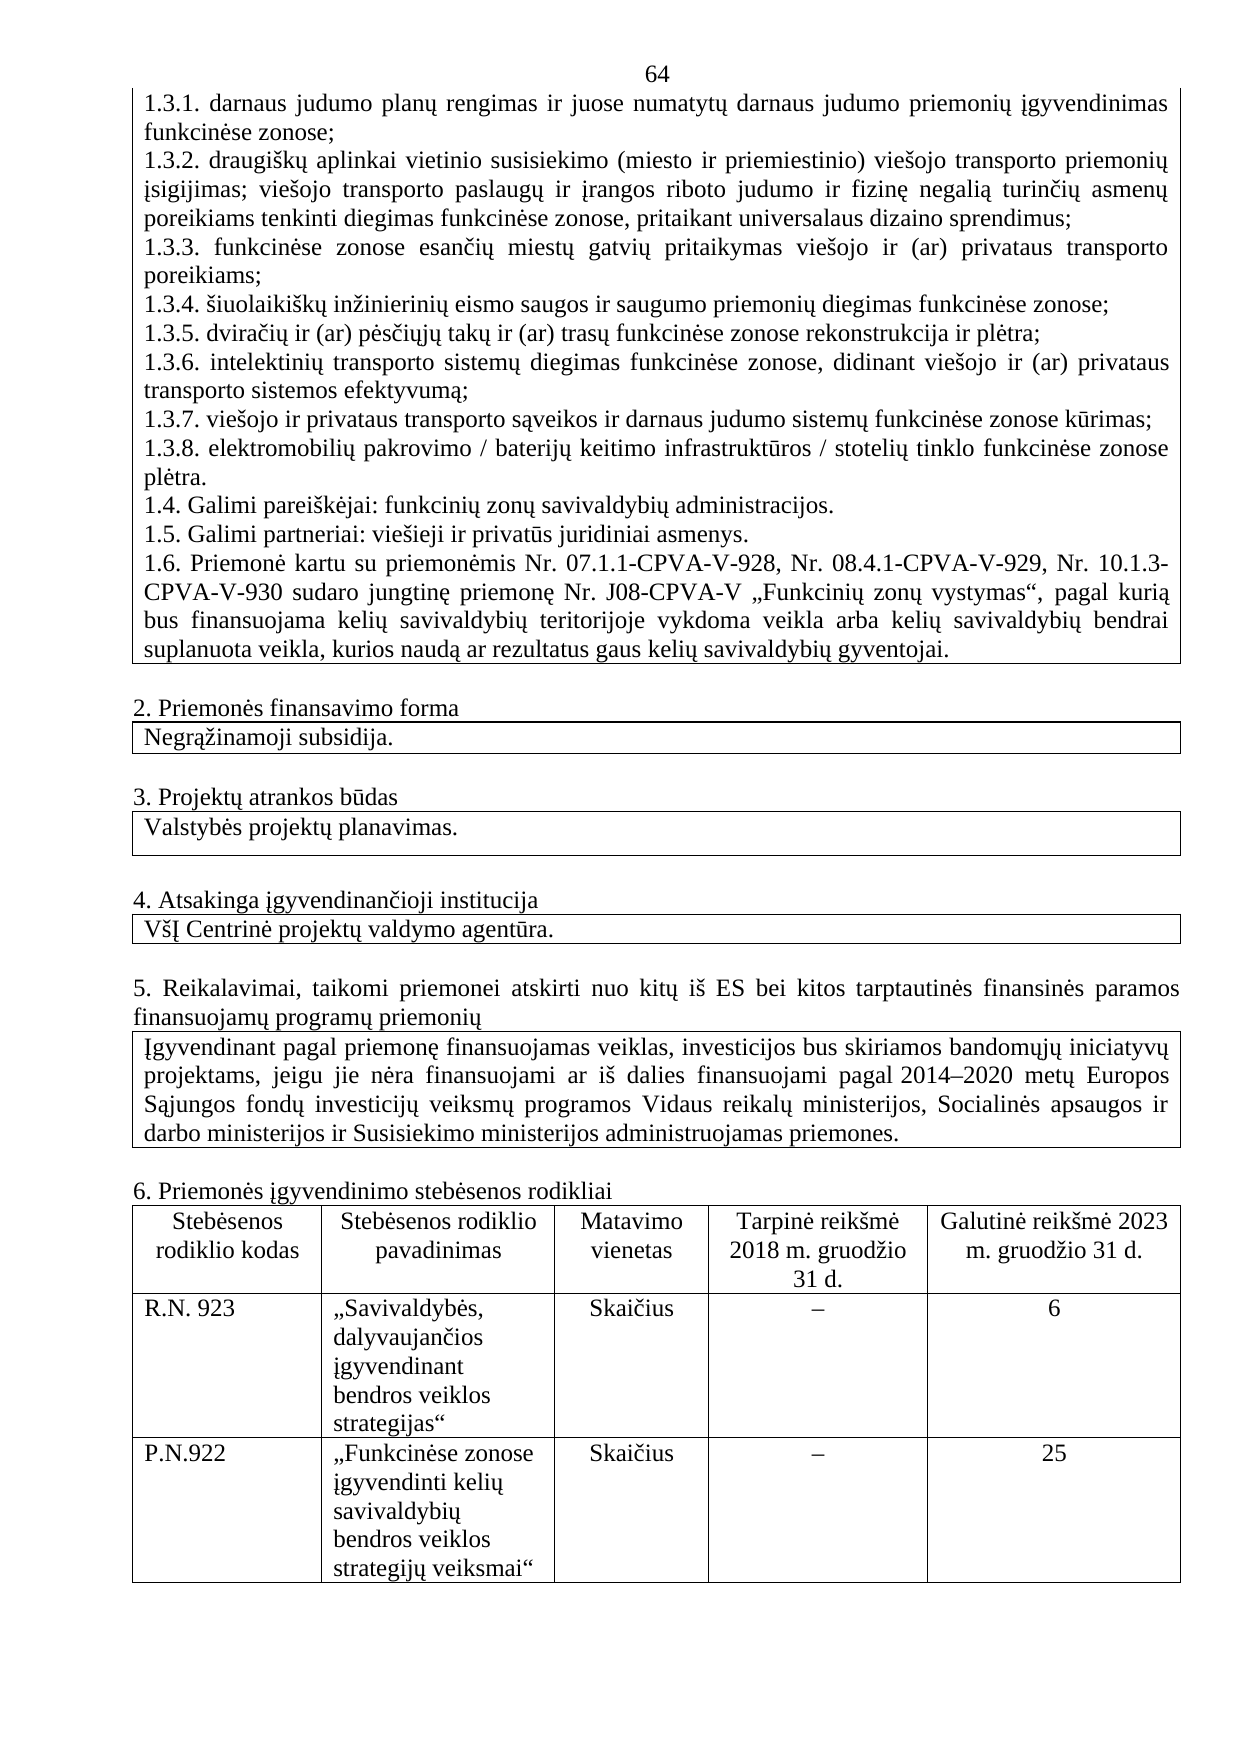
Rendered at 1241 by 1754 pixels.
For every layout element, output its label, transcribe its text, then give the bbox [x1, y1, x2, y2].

text 3. Projektų atrankos būdas [133, 782, 1181, 811]
text 6. Priemonės įgyvendinimo stebėsenos rodikliai [133, 1176, 1181, 1205]
table_header Stebėsenos rodiklio kodas [133, 1206, 321, 1292]
table_header Matavimo vienetas [555, 1206, 708, 1292]
table_header Tarpinė reikšmė 2018 m. gruodžio 31 d. [709, 1206, 927, 1292]
table_cell P.N.922 [133, 1438, 321, 1582]
table_cell „Savivaldybės, dalyvaujančios įgyvendinant bendros veiklos strategijas“ [322, 1294, 554, 1437]
table_cell 25 [928, 1438, 1180, 1582]
table_cell Skaičius [555, 1294, 708, 1437]
table_cell Skaičius [555, 1438, 708, 1582]
text 2. Priemonės finansavimo forma [133, 693, 1181, 721]
table_cell – [709, 1438, 927, 1582]
table_header Įgyvendinant pagal priemonę finansuojamas veiklas, investicijos bus skiriamos bandomųjų iniciatyvų projektams, jeigu jie nėra finansuojami ar iš dalies finansuojami pagal 2014–2020 metų Europos Sąjungos fondų investicijų veiksmų programos Vidaus reikalų ministerijos, Socialinės apsaugos ir darbo ministerijos ir Susisiekimo ministerijos administruojamas priemones. [133, 1032, 1180, 1147]
table_cell 6 [928, 1294, 1180, 1437]
table_header Valstybės projektų planavimas. [133, 812, 1180, 855]
table_header Stebėsenos rodiklio pavadinimas [322, 1206, 554, 1292]
table_cell – [709, 1294, 927, 1437]
table_header Galutinė reikšmė 2023 m. gruodžio 31 d. [928, 1206, 1180, 1292]
table_cell 1.3.1. darnaus judumo planų rengimas ir juose numatytų darnaus judumo priemonių įgyvendinimas funkcinėse zonose; 1.3.2. draugiškų aplinkai vietinio susisiekimo (miesto ir priemiestinio) viešojo transporto priemonių įsigijimas; viešojo transporto paslaugų ir įrangos riboto judumo ir fizinę negalią turinčių asmenų poreikiams tenkinti diegimas funkcinėse zonose, pritaikant universalaus dizaino sprendimus; 1.3.3. funkcinėse zonose esančių miestų gatvių pritaikymas viešojo ir (ar) privataus transporto poreikiams; 1.3.4. šiuolaikiškų inžinierinių eismo saugos ir saugumo priemonių diegimas funkcinėse zonose; 1.3.5. dviračių ir (ar) pėsčiųjų takų ir (ar) trasų funkcinėse zonose rekonstrukcija ir plėtra; 1.3.6. intelektinių transporto sistemų diegimas funkcinėse zonose, didinant viešojo ir (ar) privataus transporto sistemos efektyvumą; 1.3.7. viešojo ir privataus transporto sąveikos ir darnaus judumo sistemų funkcinėse zonose kūrimas; 1.3.8. elektromobilių pakrovimo / baterijų keitimo infrastruktūros / stotelių tinklo funkcinėse zonose plėtra. [133, 88, 1180, 490]
table_cell R.N. 923 [133, 1294, 321, 1437]
table_header Negrąžinamoji subsidija. [133, 723, 1180, 752]
table_cell „Funkcinėse zonose įgyvendinti kelių savivaldybių bendros veiklos strategijų veiksmai“ [322, 1438, 554, 1582]
text 5. Reikalavimai, taikomi priemonei atskirti nuo kitų iš ES bei kitos tarptautinės finansinės paramos finansuojamų programų priemonių [133, 973, 1181, 1031]
table_header VšĮ Centrinė projektų valdymo agentūra. [133, 915, 1180, 943]
text 4. Atsakinga įgyvendinančioji institucija [133, 885, 1181, 913]
table_cell 1.4. Galimi pareiškėjai: funkcinių zonų savivaldybių administracijos. 1.5. Galimi partneriai: viešieji ir privatūs juridiniai asmenys. 1.6. Priemonė kartu su priemonėmis Nr. 07.1.1-CPVA-V-928, Nr. 08.4.1-CPVA-V-929, Nr. 10.1.3-CPVA-V-930 sudaro jungtinę priemonę Nr. J08-CPVA-V „Funkcinių zonų vystymas“, pagal kurią bus finansuojama kelių savivaldybių teritorijoje vykdoma veikla arba kelių savivaldybių bendrai suplanuota veikla, kurios naudą ar rezultatus gaus kelių savivaldybių gyventojai. [133, 490, 1180, 663]
